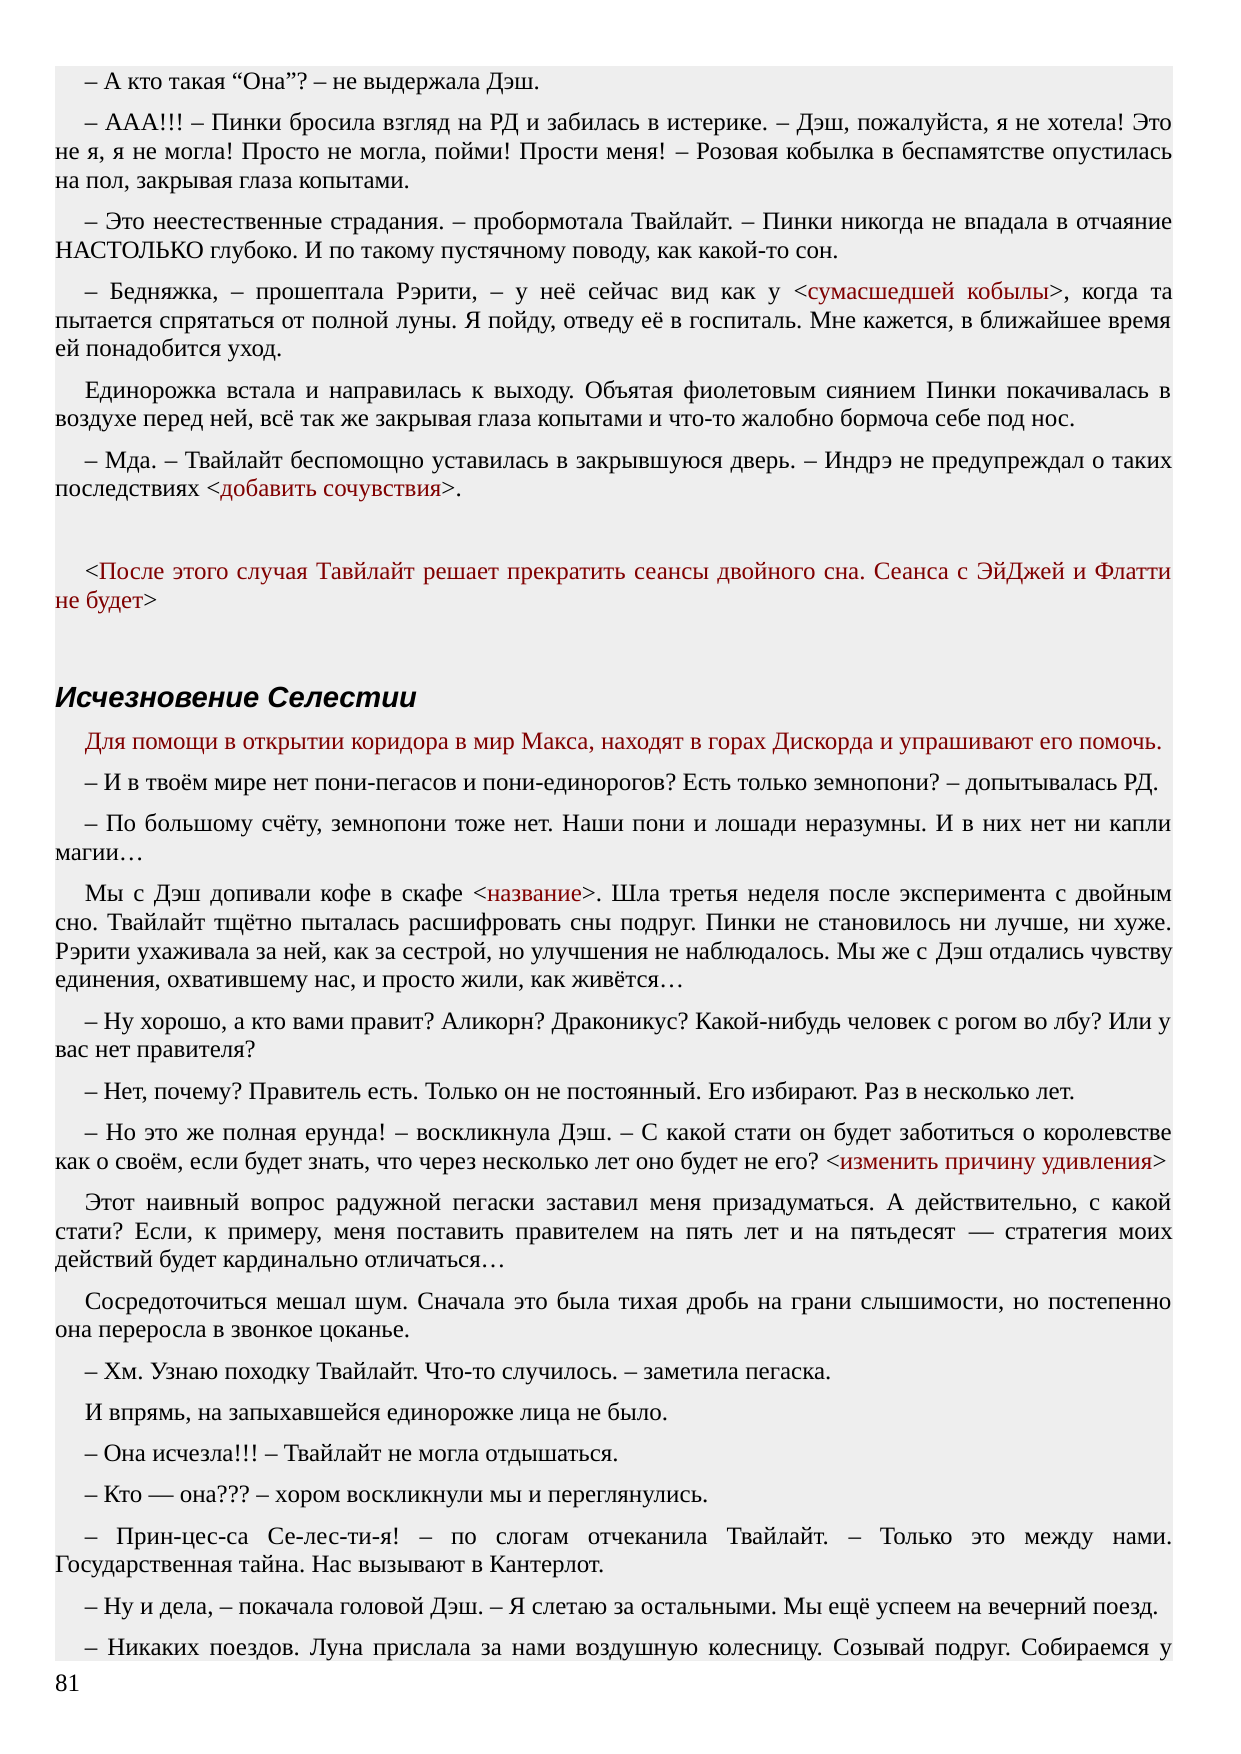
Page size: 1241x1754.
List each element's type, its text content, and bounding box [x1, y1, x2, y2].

subtitle Исчезновение Селестии [55, 680, 1173, 713]
text – Она исчезла!!! – Твайлайт не могла отдышаться. [55, 1438, 1173, 1467]
text – Никаких поездов. Луна прислала за нами воздушную колесницу. Созывай подруг. Собираемся у [55, 1632, 1173, 1661]
text Мы с Дэш допивали кофе в cкафе <название>. Шла третья неделя после эксперимента с двойным сно. Твайлайт тщётно пыталась расшифровать сны подруг. Пинки не становилось ни лучше, ни хуже. Рэрити ухаживала за ней, как за сестрой, но улучшения не наблюдалось. Мы же с Дэш отдались чувству единения, охватившему нас, и просто жили, как живётся… [55, 878, 1173, 993]
text Для помощи в открытии коридора в мир Макса, находят в горах Дискорда и упрашивают его помочь. [55, 726, 1173, 754]
text Единорожка встала и направилась к выходу. Объятая фиолетовым сиянием Пинки покачивалась в воздухе перед ней, всё так же закрывая глаза копытами и что-то жалобно бормоча себе под нос. [55, 375, 1173, 432]
text – Хм. Узнаю походку Твайлайт. Что-то случилось. – заметила пегаска. [55, 1356, 1173, 1384]
text – Это неестественные страдания. – пробормотала Твайлайт. – Пинки никогда не впадала в отчаяние НАСТОЛЬКО глубоко. И по такому пустячному поводу, как какой-то сон. [55, 206, 1173, 263]
text – Ну и дела, – покачала головой Дэш. – Я слетаю за остальными. Мы ещё успеем на вечерний поезд. [55, 1591, 1173, 1619]
text – Прин-цес-са Се-лес-ти-я! – по слогам отчеканила Твайлайт. – Только это между нами. Государственная тайна. Нас вызывают в Кантерлот. [55, 1521, 1173, 1578]
text Сосредоточиться мешал шум. Сначала это была тихая дробь на грани слышимости, но постепенно она переросла в звонкое цоканье. [55, 1286, 1173, 1343]
text <После этого случая Тавйлайт решает прекратить сеансы двойного сна. Сеанса с ЭйДжей и Флатти не будет> [55, 556, 1173, 613]
text – По большому счёту, земнопони тоже нет. Наши пони и лошади неразумны. И в них нет ни капли магии… [55, 808, 1173, 866]
text – Ну хорошо, а кто вами правит? Аликорн? Драконикус? Какой-нибудь человек с рогом во лбу? Или у вас нет правителя? [55, 1006, 1173, 1063]
text – Бедняжка, – прошептала Рэрити, – у неё сейчас вид как у <сумасшедшей кобылы>, когда та пытается спрятаться от полной луны. Я пойду, отведу её в госпиталь. Мне кажется, в ближайшее время ей понадобится уход. [55, 276, 1173, 362]
text – Но это же полная ерунда! – воскликнула Дэш. – С какой стати он будет заботиться о королевстве как о своём, если будет знать, что через несколько лет оно будет не его? <изменить причину удивления> [55, 1117, 1173, 1174]
text – Мда. – Твайлайт беспомощно уставилась в закрывшуюся дверь. – Индрэ не предупреждал о таких последствиях <добавить сочувствия>. [55, 445, 1173, 502]
text – А кто такая “Она”? – не выдержала Дэш. [55, 66, 1173, 95]
text – ААА!!! – Пинки бросила взгляд на РД и забилась в истерике. – Дэш, пожалуйста, я не хотела! Это не я, я не могла! Просто не могла, пойми! Прости меня! – Розовая кобылка в беспамятстве опустилась на пол, закрывая глаза копытами. [55, 107, 1173, 193]
text – И в твоём мире нет пони-пегасов и пони-единорогов? Есть только земнопони? – допытывалась РД. [55, 767, 1173, 796]
text Этот наивный вопрос радужной пегаски заставил меня призадуматься. А действительно, с какой стати? Если, к примеру, меня поставить правителем на пять лет и на пятьдесят — стратегия моих действий будет кардинально отличаться… [55, 1187, 1173, 1273]
text – Нет, почему? Правитель есть. Только он не постоянный. Его избирают. Раз в несколько лет. [55, 1076, 1173, 1104]
text – Кто — она??? – хором воскликнули мы и переглянулись. [55, 1479, 1173, 1508]
text И впрямь, на запыхавшейся единорожке лица не было. [55, 1397, 1173, 1426]
